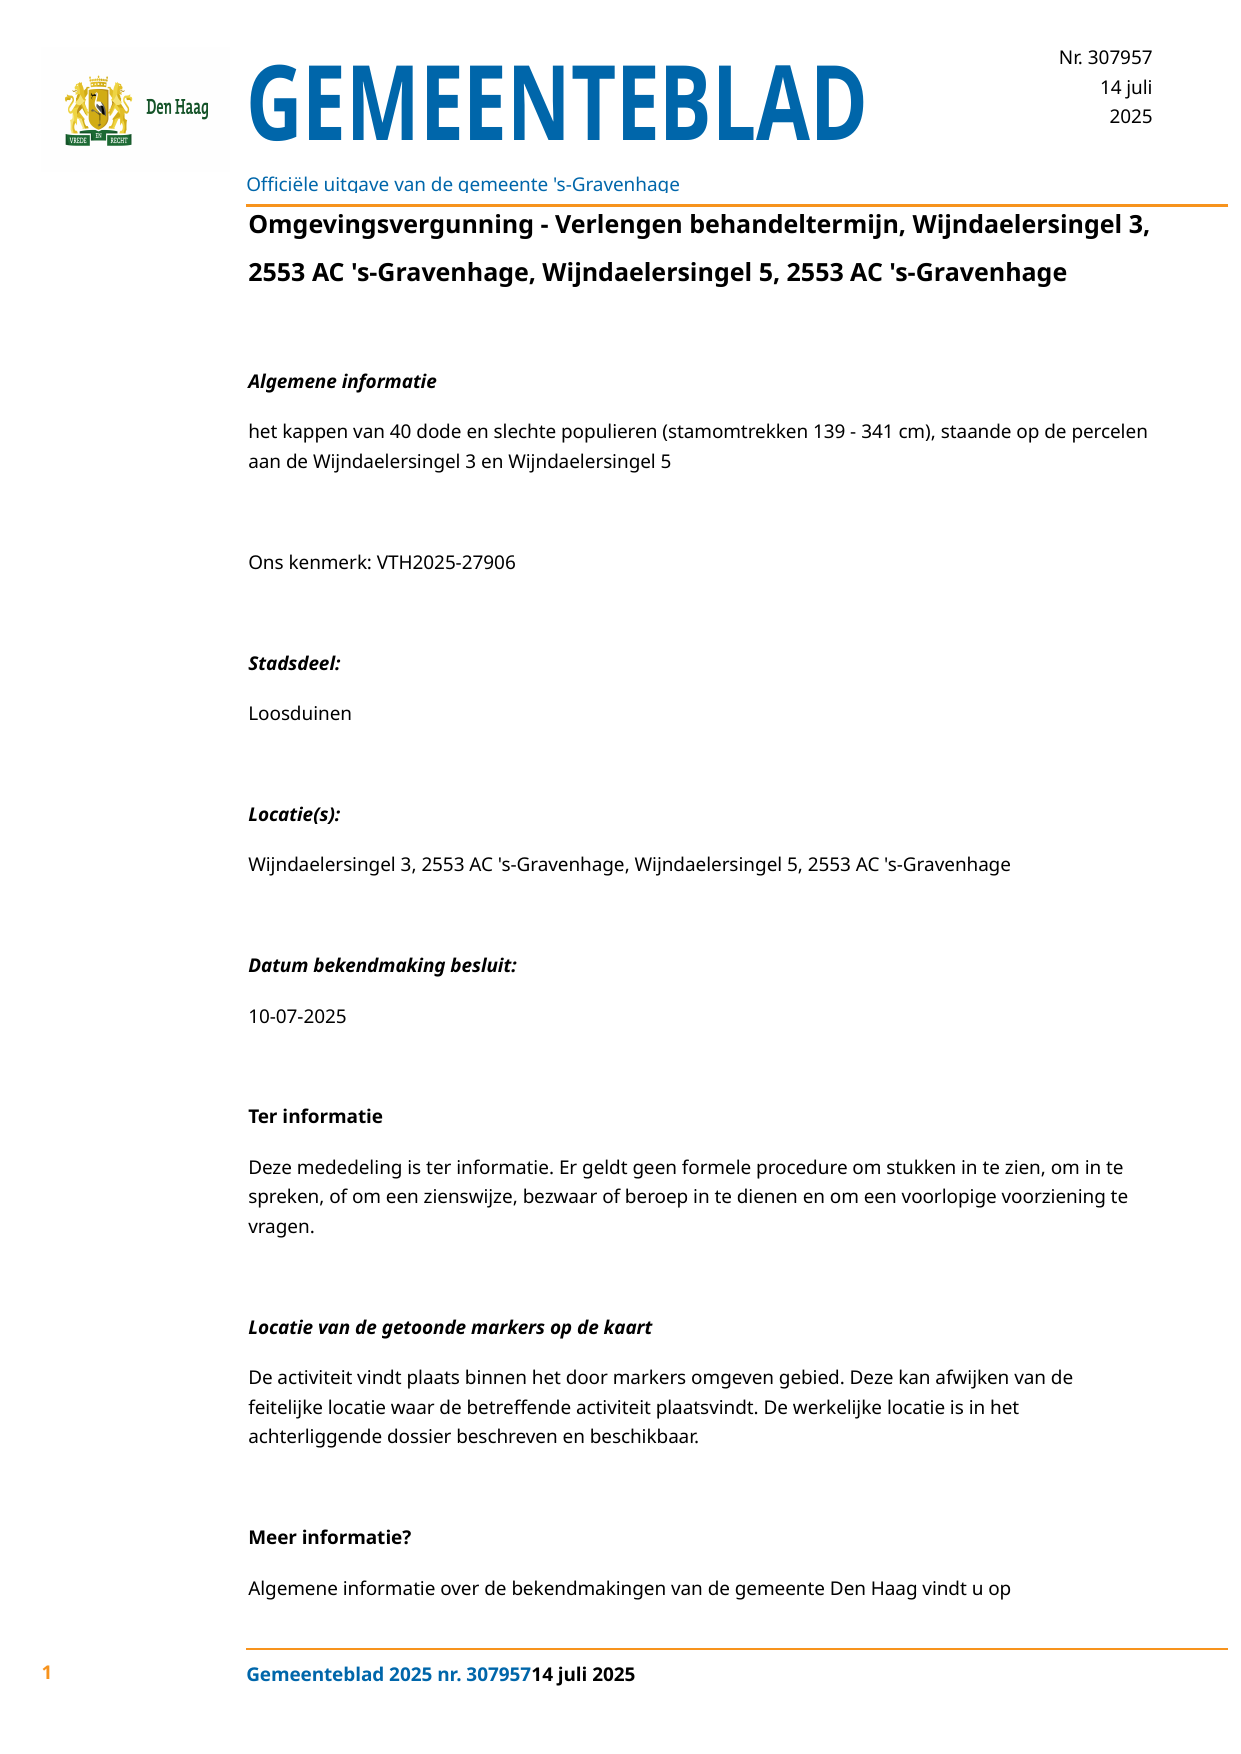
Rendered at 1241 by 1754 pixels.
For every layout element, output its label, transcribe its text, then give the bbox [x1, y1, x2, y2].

text De activiteit vindt plaats binnen het door markers omgeven gebied. Deze kan afwijken van de feitelijke locatie waar de betreffende activiteit plaatsvindt. De werkelijke locatie is in het achterliggende dossier beschreven en beschikbaar. [248, 1364, 1152, 1449]
text Locatie van de getoonde markers op de kaart [248, 1314, 1152, 1340]
text Wijndaelersingel 3, 2553 AC 's-Gravenhage, Wijndaelersingel 5, 2553 AC 's-Gravenhage [248, 852, 1152, 877]
text het kappen van 40 dode en slechte populieren (stamomtrekken 139 - 341 cm), staande op de percelen aan de Wijndaelersingel 3 en Wijndaelersingel 5 [248, 419, 1152, 474]
text Stadsdeel: [248, 650, 1152, 676]
text Ter informatie [248, 1104, 1152, 1129]
text Datum bekendmaking besluit: [248, 952, 1152, 978]
text Locatie(s): [248, 801, 1152, 827]
text Loosduinen [248, 700, 1152, 726]
text Algemene informatie over de bekendmakingen van de gemeente Den Haag vindt u op [248, 1575, 1152, 1601]
text Ons kenmerk: VTH2025-27906 [248, 549, 1152, 575]
text Meer informatie? [248, 1524, 1152, 1550]
text 10-07-2025 [248, 1003, 1152, 1029]
text Algemene informatie [248, 368, 1152, 394]
picture [41, 47, 231, 172]
text Omgevingsvergunning - Verlengen behandeltermijn, Wijndaelersingel 3, 2553 AC 's-Gravenhage, Wijndaelersingel 5, 2553 AC 's-Gravenhage [248, 207, 1152, 288]
text Deze mededeling is ter informatie. Er geldt geen formele procedure om stukken in te zien, om in te spreken, of om een zienswijze, bezwaar of beroep in te dienen en om een voorlopige voorziening te vragen. [248, 1154, 1152, 1239]
